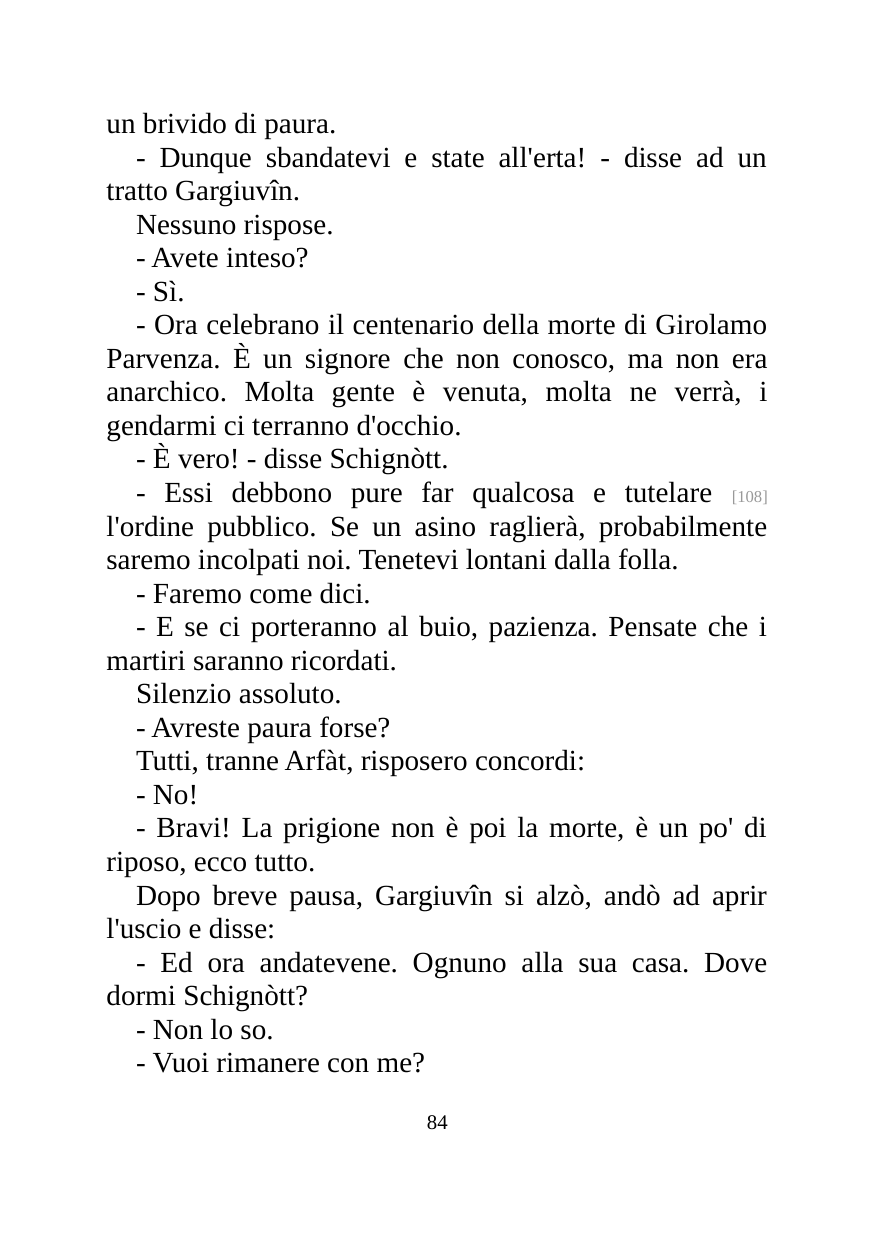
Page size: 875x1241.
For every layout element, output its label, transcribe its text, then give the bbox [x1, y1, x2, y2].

text - Sì. [106, 274, 768, 307]
text Silenzio assoluto. [106, 676, 768, 710]
text Nessuno rispose. [106, 207, 768, 240]
text - È vero! - disse Schignòtt. [106, 442, 768, 475]
text Tutti, tranne Arfàt, risposero concordi: [106, 743, 768, 777]
text - No! [106, 777, 768, 811]
text - Bravi! La prigione non è poi la morte, è un po' di riposo, ecco tutto. [106, 811, 768, 878]
text - Ed ora andatevene. Ognuno alla sua casa. Dove dormi Schignòtt? [106, 945, 768, 1012]
text - Faremo come dici. [106, 576, 768, 609]
text - Non lo so. [106, 1012, 768, 1045]
text - Ora celebrano il centenario della morte di Girolamo Parvenza. È un signore che non conosco, ma non era anarchico. Molta gente è venuta, molta ne verrà, i gendarmi ci terranno d'occhio. [106, 307, 768, 442]
text - Avreste paura forse? [106, 710, 768, 743]
text Dopo breve pausa, Gargiuvîn si alzò, andò ad aprir l'uscio e disse: [106, 878, 768, 945]
text - Avete inteso? [106, 240, 768, 274]
text - Essi debbono pure far qualcosa e tutelare [108] l'ordine pubblico. Se un asino raglierà, probabilmente saremo incolpati noi. Tenetevi lontani dalla folla. [106, 475, 768, 576]
text - E se ci porteranno al buio, pazienza. Pensate che i martiri saranno ricordati. [106, 609, 768, 676]
text un brivido di paura. [106, 106, 768, 140]
text - Dunque sbandatevi e state all'erta! - disse ad un tratto Gargiuvîn. [106, 140, 768, 207]
text - Vuoi rimanere con me? [106, 1045, 768, 1079]
